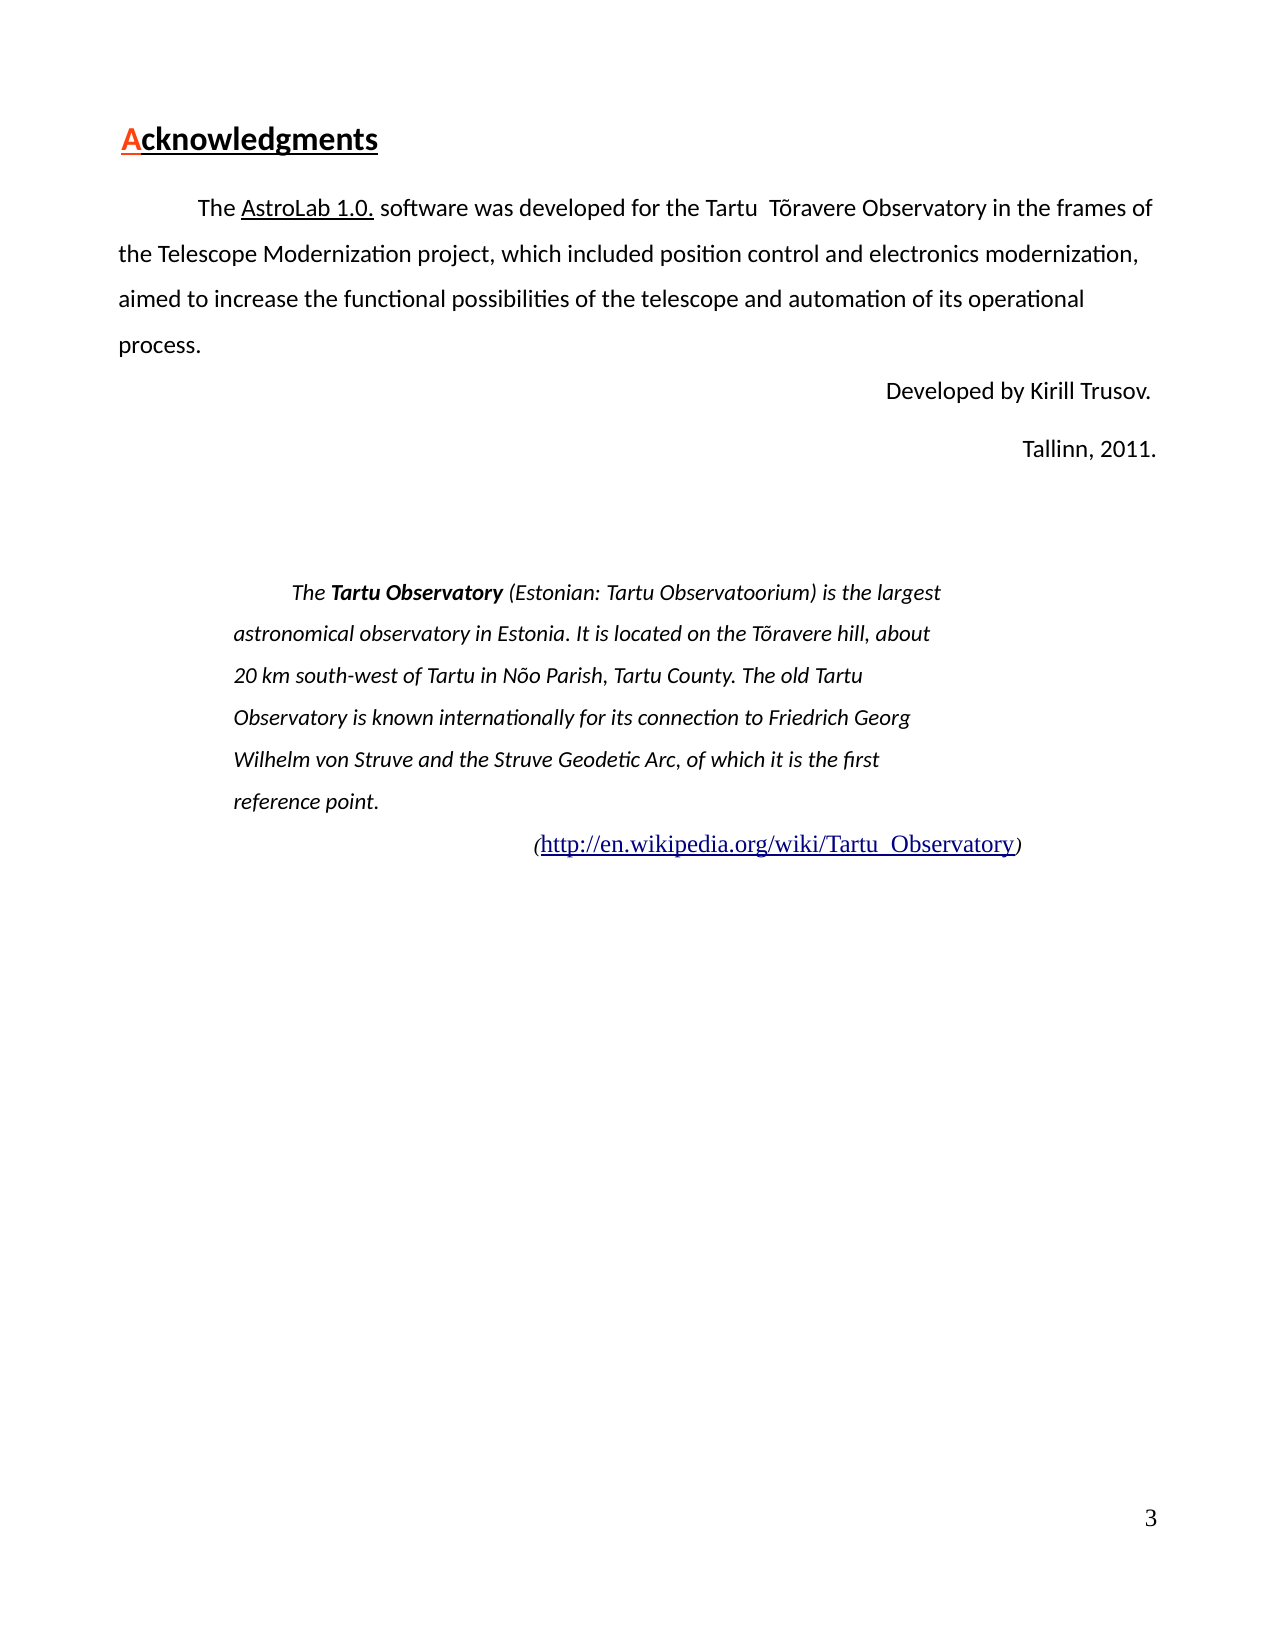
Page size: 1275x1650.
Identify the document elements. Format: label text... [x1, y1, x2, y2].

subtitle Acknowledgments [118, 118, 1157, 159]
text Tallinn, 2011. [118, 433, 1157, 464]
text (http://en.wikipedia.org/wiki/Tartu_Observatory) [233, 829, 1023, 858]
text The AstroLab 1.0. software was developed for the Tartu Tõravere Observatory in the frames of the Telescope Modernization project, which included position control and electronics modernization, aimed to increase the functional possibilities of the telescope and automation of its operational process. [118, 192, 1157, 360]
text The Tartu Observatory (Estonian: Tartu Observatoorium) is the largest astronomical observatory in Estonia. It is located on the Tõravere hill, about 20 km south-west of Tartu in Nõo Parish, Tartu County. The old Tartu Observatory is known internationally for its connection to Friedrich Georg Wilhelm von Struve and the Struve Geodetic Arc, of which it is the first reference point. [233, 578, 955, 816]
text Developed by Kirill Trusov. [118, 375, 1157, 405]
